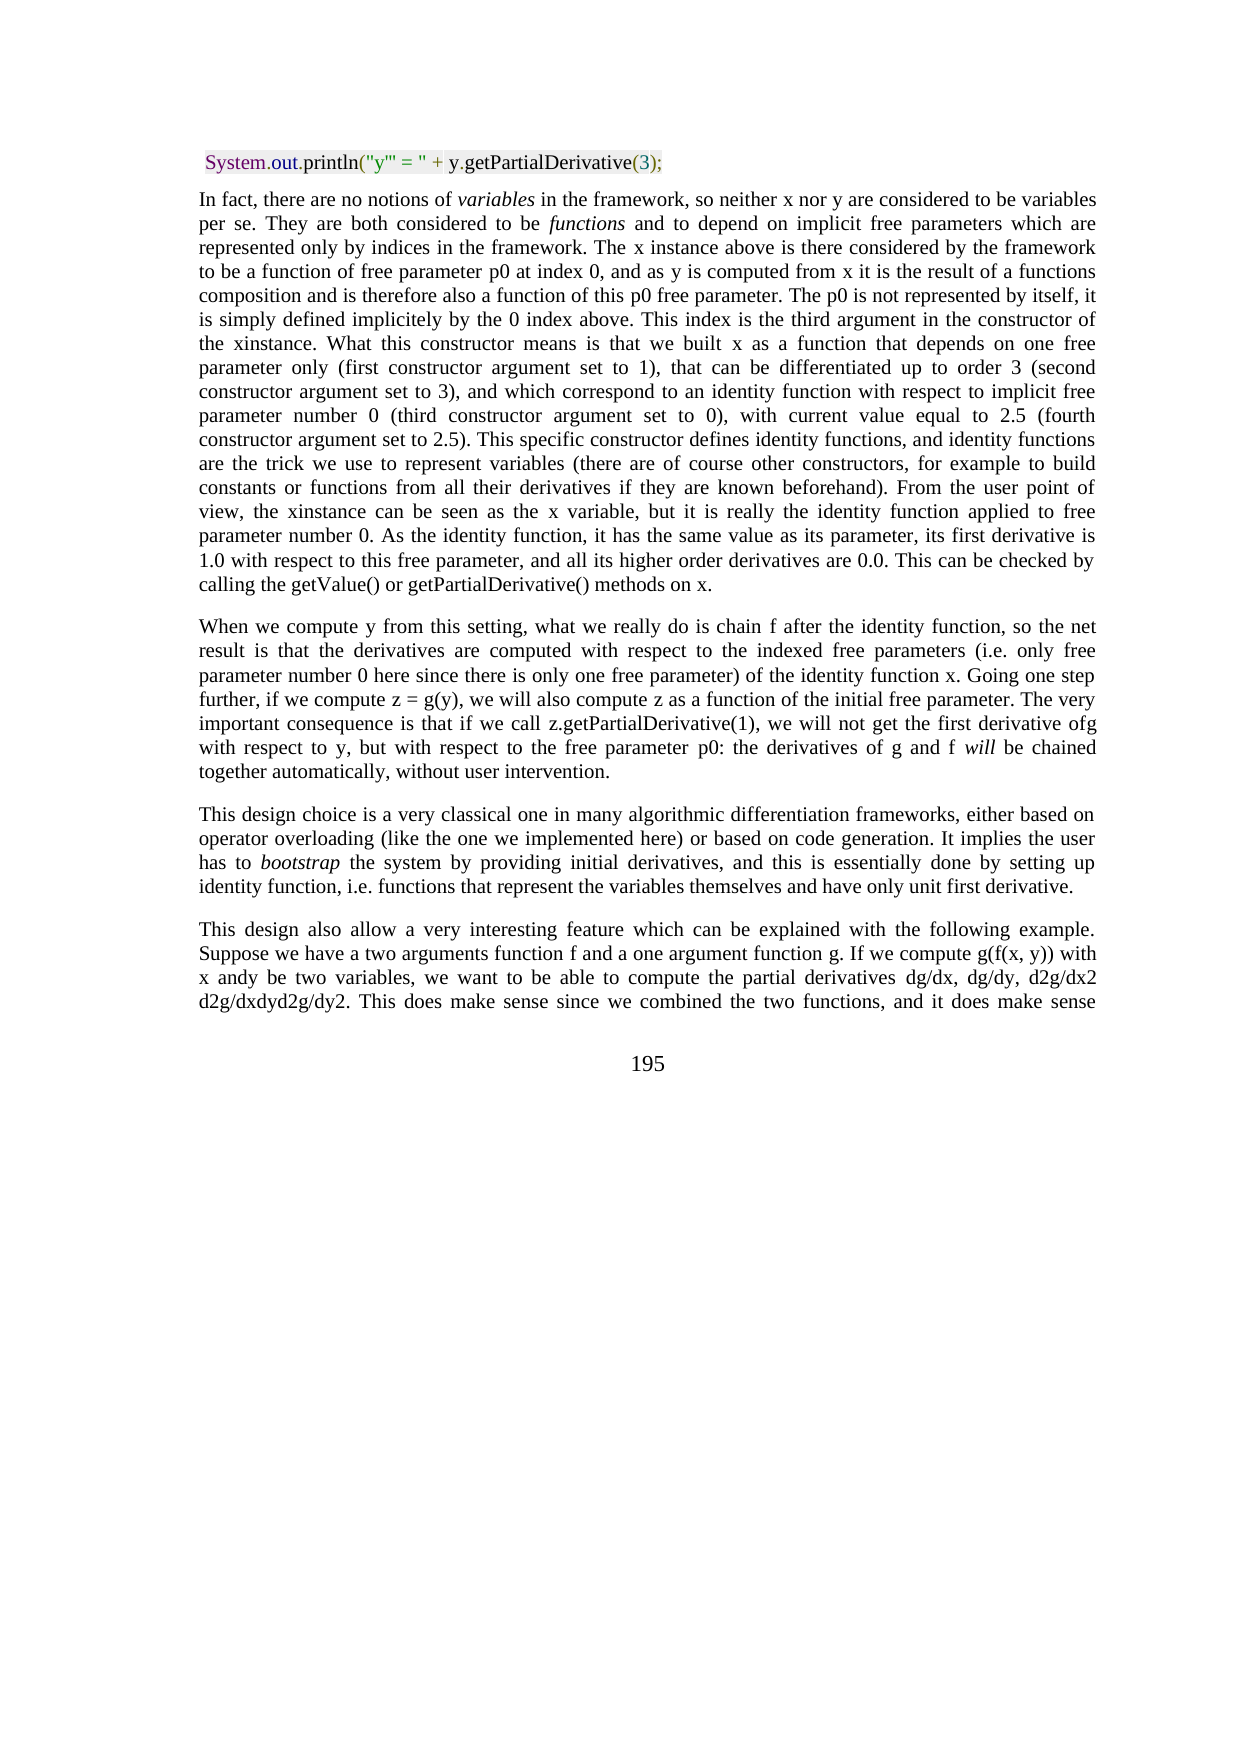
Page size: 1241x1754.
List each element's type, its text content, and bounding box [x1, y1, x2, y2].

text In fact, there are no notions of variables in the framework, so neither x nor y are considered to be variables per se. They are both considered to be functions and to depend on implicit free parameters which are represented only by indices in the framework. The x instance above is there considered by the framework to be a function of free parameter p0 at index 0, and as y is computed from x it is the result of a functions composition and is therefore also a function of this p0 free parameter. The p0 is not represented by itself, it is simply defined implicitely by the 0 index above. This index is the third argument in the constructor of the xinstance. What this constructor means is that we built x as a function that depends on one free parameter only (first constructor argument set to 1), that can be differentiated up to order 3 (second constructor argument set to 3), and which correspond to an identity function with respect to implicit free parameter number 0 (third constructor argument set to 0), with current value equal to 2.5 (fourth constructor argument set to 2.5). This specific constructor defines identity functions, and identity functions are the trick we use to represent variables (there are of course other constructors, for example to build constants or functions from all their derivatives if they are known beforehand). From the user point of view, the xinstance can be seen as the x variable, but it is really the identity function applied to free parameter number 0. As the identity function, it has the same value as its parameter, its first derivative is 1.0 with respect to this free parameter, and all its higher order derivatives are 0.0. This can be checked by calling the getValue() or getPartialDerivative() methods on x. [198, 187, 1097, 596]
text This design also allow a very interesting feature which can be explained with the following example. Suppose we have a two arguments function f and a one argument function g. If we compute g(f(x, y)) with x andy be two variables, we want to be able to compute the partial derivatives dg/dx, dg/dy, d2g/dx2 d2g/dxdyd2g/dy2. This does make sense since we combined the two functions, and it does make sense [198, 917, 1097, 1013]
text When we compute y from this setting, what we really do is chain f after the identity function, so the net result is that the derivatives are computed with respect to the indexed free parameters (i.e. only free parameter number 0 here since there is only one free parameter) of the identity function x. Going one step further, if we compute z = g(y), we will also compute z as a function of the initial free parameter. The very important consequence is that if we call z.getPartialDerivative(1), we will not get the first derivative ofg with respect to y, but with respect to the free parameter p0: the derivatives of g and f will be chained together automatically, without user intervention. [198, 614, 1097, 783]
text System.out.println("y''' = " + y.getPartialDerivative(3); [205, 150, 1097, 174]
text This design choice is a very classical one in many algorithmic differentiation frameworks, either based on operator overloading (like the one we implemented here) or based on code generation. It implies the user has to bootstrap the system by providing initial derivatives, and this is essentially done by setting up identity function, i.e. functions that represent the variables themselves and have only unit first derivative. [198, 802, 1097, 898]
